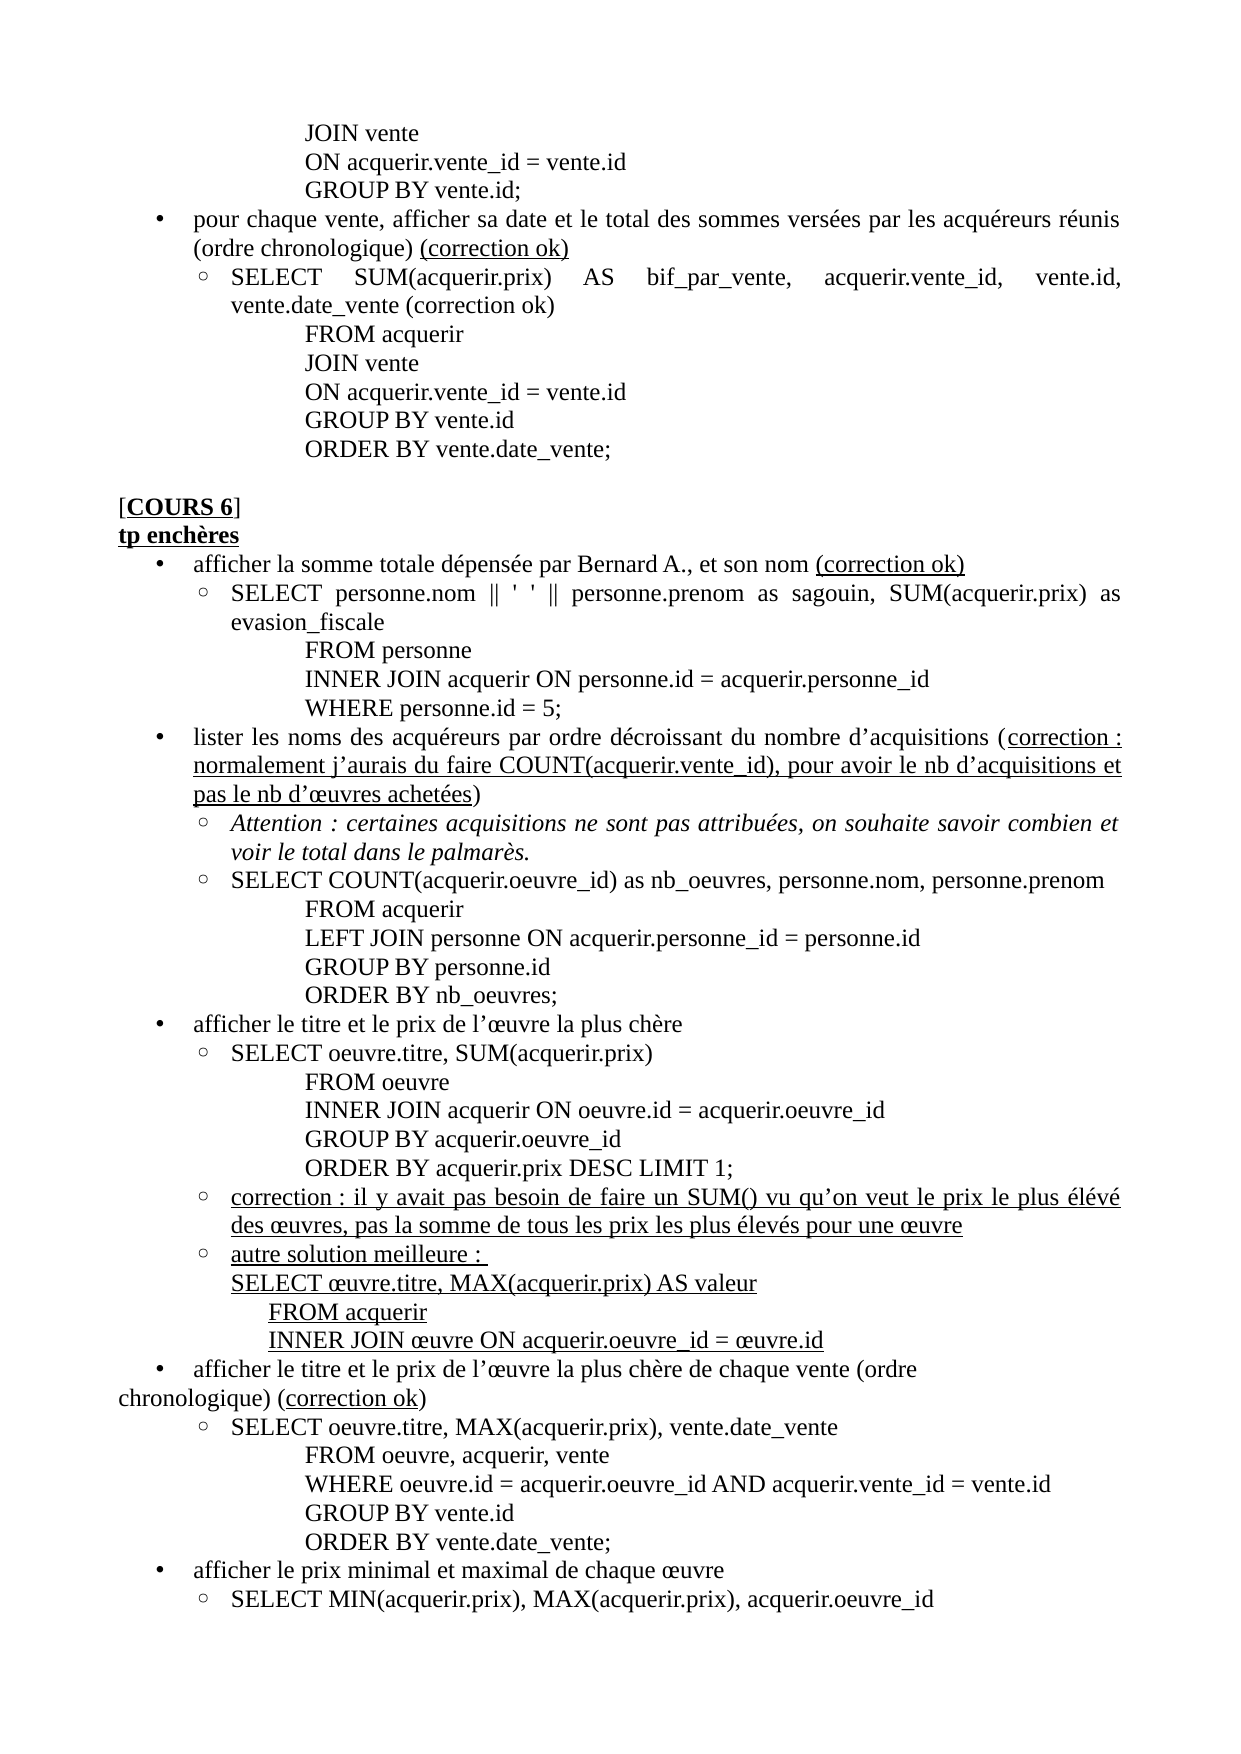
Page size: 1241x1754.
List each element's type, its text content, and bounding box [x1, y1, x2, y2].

list FROM oeuvre [193, 1067, 1122, 1096]
list SELECT MIN(acquerir.prix), MAX(acquerir.prix), acquerir.oeuvre_id [193, 1584, 1122, 1613]
list autre solution meilleure : [193, 1239, 1122, 1268]
list correction : il y avait pas besoin de faire un SUM() vu qu’on veut le prix le plus élévé des œuvres, pas la somme de tous les prix les plus élevés pour une œuvre [193, 1182, 1122, 1239]
list ON acquerir.vente_id = vente.id [193, 147, 1122, 176]
list WHERE oeuvre.id = acquerir.oeuvre_id AND acquerir.vente_id = vente.id [193, 1469, 1122, 1498]
list SELECT COUNT(acquerir.oeuvre_id) as nb_oeuvres, personne.nom, personne.prenom [193, 866, 1122, 894]
list SELECT œuvre.titre, MAX(acquerir.prix) AS valeur [193, 1268, 1122, 1297]
list INNER JOIN œuvre ON acquerir.oeuvre_id = œuvre.id [231, 1326, 1122, 1354]
list INNER JOIN acquerir ON oeuvre.id = acquerir.oeuvre_id [193, 1096, 1122, 1124]
list FROM acquerir [231, 1297, 1122, 1326]
list GROUP BY personne.id [193, 952, 1122, 981]
list SELECT SUM(acquerir.prix) AS bif_par_vente, acquerir.vente_id, vente.id, vente.date_vente (correction ok) [193, 262, 1122, 319]
list GROUP BY vente.id [193, 1498, 1122, 1527]
list Attention : certaines acquisitions ne sont pas attribuées, on souhaite savoir combien et voir le total dans le palmarès. [193, 808, 1122, 866]
list GROUP BY acquerir.oeuvre_id [193, 1124, 1122, 1153]
list afficher la somme totale dépensée par Bernard A., et son nom (correction ok) [156, 549, 1122, 578]
list WHERE personne.id = 5; [193, 693, 1122, 722]
list ORDER BY vente.date_vente; [193, 434, 1122, 463]
list ON acquerir.vente_id = vente.id [193, 377, 1122, 406]
list GROUP BY vente.id [193, 406, 1122, 434]
list LEFT JOIN personne ON acquerir.personne_id = personne.id [193, 923, 1122, 952]
list afficher le titre et le prix de l’œuvre la plus chère de chaque vente (ordre [156, 1354, 1122, 1383]
list SELECT oeuvre.titre, SUM(acquerir.prix) [193, 1038, 1122, 1067]
list afficher le titre et le prix de l’œuvre la plus chère [156, 1009, 1122, 1038]
list ORDER BY nb_oeuvres; [193, 981, 1122, 1009]
list FROM acquerir [193, 894, 1122, 923]
text [COURS 6] [118, 492, 1122, 521]
list ORDER BY acquerir.prix DESC LIMIT 1; [193, 1153, 1122, 1182]
list FROM oeuvre, acquerir, vente [193, 1441, 1122, 1469]
list FROM acquerir [193, 319, 1122, 348]
list GROUP BY vente.id; [193, 176, 1122, 204]
list JOIN vente [193, 348, 1122, 377]
list pour chaque vente, afficher sa date et le total des sommes versées par les acquéreurs réunis (ordre chronologique) (correction ok) [156, 204, 1122, 262]
list SELECT personne.nom || ' ' || personne.prenom as sagouin, SUM(acquerir.prix) as evasion_fiscale [193, 578, 1122, 636]
list SELECT oeuvre.titre, MAX(acquerir.prix), vente.date_vente [193, 1412, 1122, 1441]
list JOIN vente [193, 118, 1122, 147]
list lister les noms des acquéreurs par ordre décroissant du nombre d’acquisitions (correction : normalement j’aurais du faire COUNT(acquerir.vente_id), pour avoir le nb d’acquisitions et pas le nb d’œuvres achetées) [156, 722, 1122, 808]
text tp enchères [118, 521, 1122, 549]
list afficher le prix minimal et maximal de chaque œuvre [156, 1556, 1122, 1584]
text chronologique) (correction ok) [118, 1383, 1122, 1412]
list FROM personne [193, 636, 1122, 664]
list ORDER BY vente.date_vente; [193, 1527, 1122, 1556]
list INNER JOIN acquerir ON personne.id = acquerir.personne_id [193, 664, 1122, 693]
